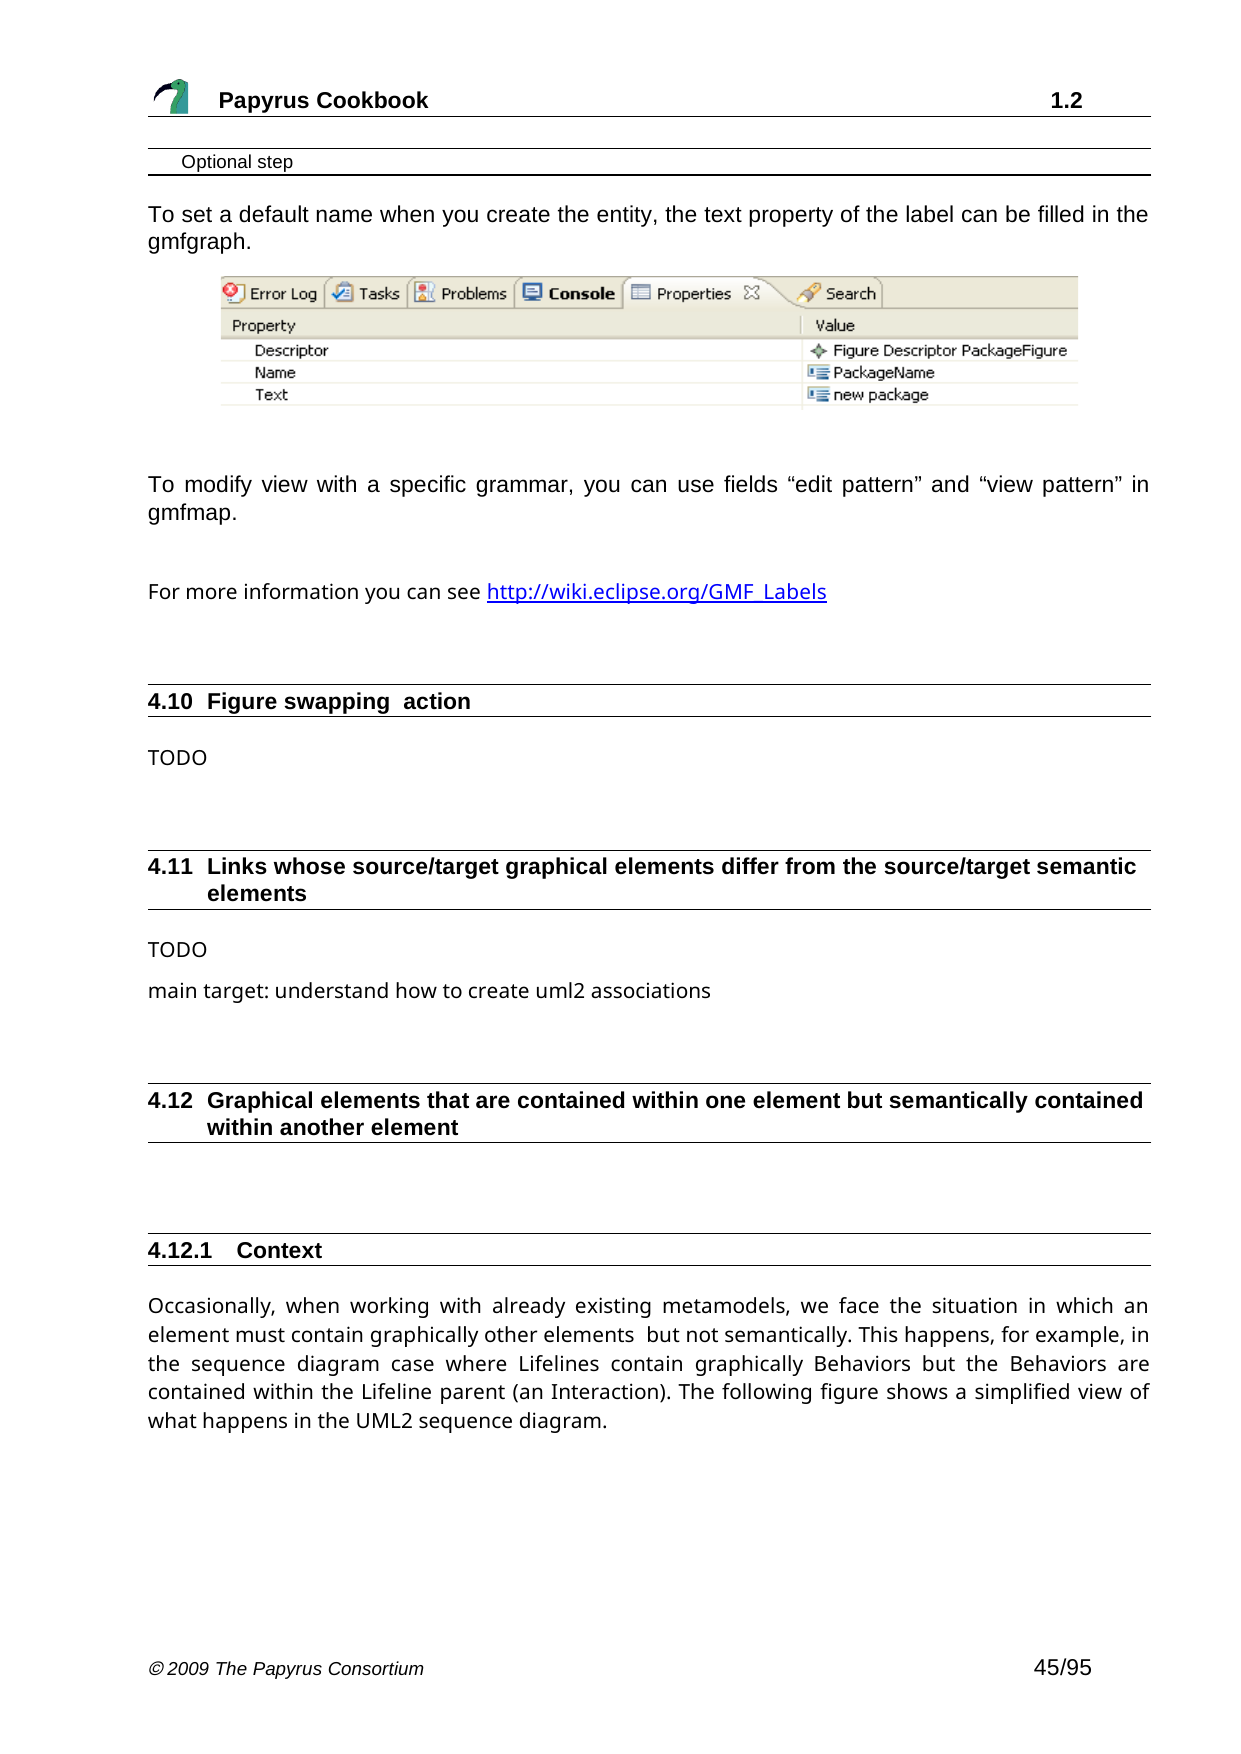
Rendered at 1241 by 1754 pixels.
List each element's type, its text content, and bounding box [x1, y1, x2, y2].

picture [153, 79, 189, 114]
subtitle Context [148, 1234, 1151, 1265]
picture [220, 276, 1079, 410]
subtitle Graphical elements that are contained within one element but semantically contained within another element [148, 1084, 1151, 1142]
subtitle Optional step [148, 149, 1151, 174]
text For more information you can see http://wiki.eclipse.org/GMF_Labels [148, 577, 1151, 606]
text To modify view with a specific grammar, you can use fields “edit pattern” and “view pattern” in gmfmap. [148, 471, 1151, 525]
text To set a default name when you create the entity, the text property of the label can be filled in the gmfgraph. [148, 201, 1151, 255]
text Occasionally, when working with already existing metamodels, we face the situation in which an element must contain graphically other elements but not semantically. This happens, for example, in the sequence diagram case where Lifelines contain graphically Behaviors but the Behaviors are contained within the Lifeline parent (an Interaction). The following figure shows a simplified view of what happens in the UML2 sequence diagram. [148, 1291, 1151, 1434]
text TODO [148, 935, 1151, 963]
subtitle Links whose source/target graphical elements differ from the source/target semantic elements [148, 851, 1151, 909]
text main target: understand how to create uml2 associations [148, 976, 1151, 1004]
text TODO [148, 742, 1151, 771]
subtitle Figure swapping action [148, 685, 1151, 716]
